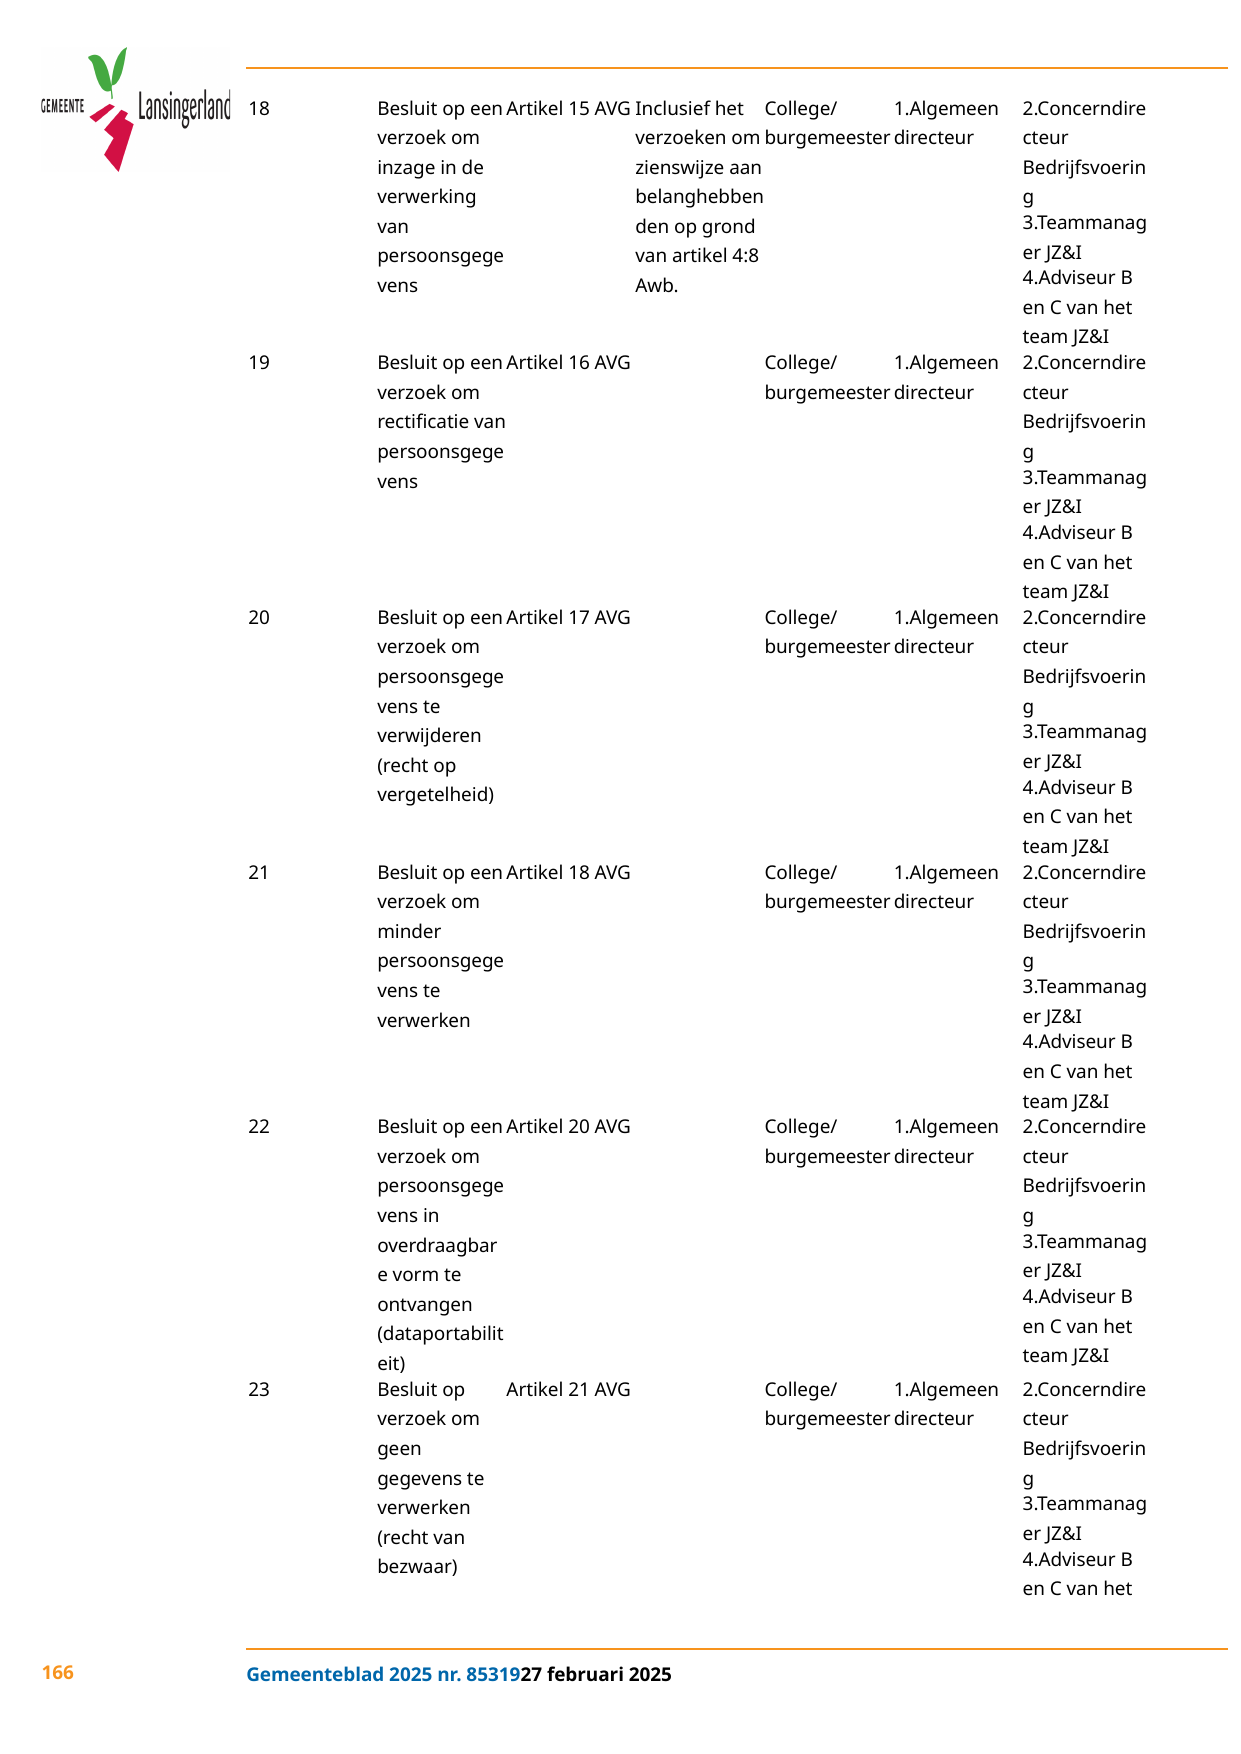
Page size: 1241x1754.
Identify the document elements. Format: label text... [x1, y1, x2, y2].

table_cell 4.Adviseur B en C van het team JZ&I [1023, 519, 1152, 604]
table_cell 2.Concerndirecteur Bedrijfsvoering [1023, 1376, 1152, 1490]
table_cell College/burgemeester [764, 1114, 893, 1376]
table_cell 4.Adviseur B en C van het team JZ&I [1023, 1283, 1152, 1376]
table_cell [635, 604, 764, 859]
table_cell College/burgemeester [764, 95, 893, 349]
table_cell 1.Algemeen directeur [894, 859, 1022, 1113]
table_cell 18 [248, 95, 377, 349]
table_cell 1.Algemeen directeur [894, 604, 1022, 859]
table_cell [635, 1376, 764, 1601]
table_cell [635, 859, 764, 1113]
table_cell 2.Concerndirecteur Bedrijfsvoering [1023, 95, 1152, 209]
table_cell Artikel 15 AVG [506, 95, 635, 349]
table_cell 20 [248, 604, 377, 859]
table_cell 3.Teammanager JZ&I [1023, 1490, 1152, 1546]
picture [41, 47, 231, 172]
table_cell Artikel 18 AVG [506, 859, 635, 1113]
table_cell 4.Adviseur B en C van het team JZ&I [1023, 265, 1152, 349]
table_cell Besluit op een verzoek om persoonsgegevens te verwijderen (recht op vergetelheid) [377, 604, 506, 859]
table_cell 21 [248, 859, 377, 1113]
table_cell Besluit op een verzoek om rectificatie van persoonsgegevens [377, 350, 506, 604]
table_cell 3.Teammanager JZ&I [1023, 1228, 1152, 1283]
table_cell 1.Algemeen directeur [894, 1376, 1022, 1601]
table_cell 2.Concerndirecteur Bedrijfsvoering [1023, 859, 1152, 973]
table_cell Artikel 20 AVG [506, 1114, 635, 1376]
table_cell 2.Concerndirecteur Bedrijfsvoering [1023, 604, 1152, 719]
table_cell 2.Concerndirecteur Bedrijfsvoering [1023, 1114, 1152, 1228]
table_cell 4.Adviseur B en C van het team JZ&I [1023, 774, 1152, 859]
table_cell 3.Teammanager JZ&I [1023, 464, 1152, 519]
table_cell Besluit op een verzoek om inzage in de verwerking van persoonsgegevens [377, 95, 506, 349]
table_cell 3.Teammanager JZ&I [1023, 973, 1152, 1029]
table_cell College/burgemeester [764, 859, 893, 1113]
table_cell 3.Teammanager JZ&I [1023, 209, 1152, 264]
table_cell [635, 1114, 764, 1376]
table_cell 22 [248, 1114, 377, 1376]
table_cell 4.Adviseur B en C van het team JZ&I [1023, 1029, 1152, 1113]
table_cell 1.Algemeen directeur [894, 350, 1022, 604]
table_cell Besluit op verzoek om geen gegevens te verwerken (recht van bezwaar) [377, 1376, 506, 1601]
table_cell Artikel 21 AVG [506, 1376, 635, 1601]
table_cell College/burgemeester [764, 604, 893, 859]
table_cell 4.Adviseur B en C van het [1023, 1546, 1152, 1601]
table_cell Artikel 16 AVG [506, 350, 635, 604]
table_cell 1.Algemeen directeur [894, 1114, 1022, 1376]
table_cell Besluit op een verzoek om minder persoonsgegevens te verwerken [377, 859, 506, 1113]
table_cell 1.Algemeen directeur [894, 95, 1022, 349]
table_cell College/burgemeester [764, 1376, 893, 1601]
table_cell 23 [248, 1376, 377, 1601]
table_cell 3.Teammanager JZ&I [1023, 719, 1152, 774]
table_cell Besluit op een verzoek om persoonsgegevens in overdraagbare vorm te ontvangen (dataportabiliteit) [377, 1114, 506, 1376]
table_cell 2.Concerndirecteur Bedrijfsvoering [1023, 350, 1152, 464]
table_cell Inclusief het verzoeken om zienswijze aan belanghebbenden op grond van artikel 4:8 Awb. [635, 95, 764, 349]
table_cell [635, 350, 764, 604]
table_cell Artikel 17 AVG [506, 604, 635, 859]
table_cell College/burgemeester [764, 350, 893, 604]
table_cell 19 [248, 350, 377, 604]
